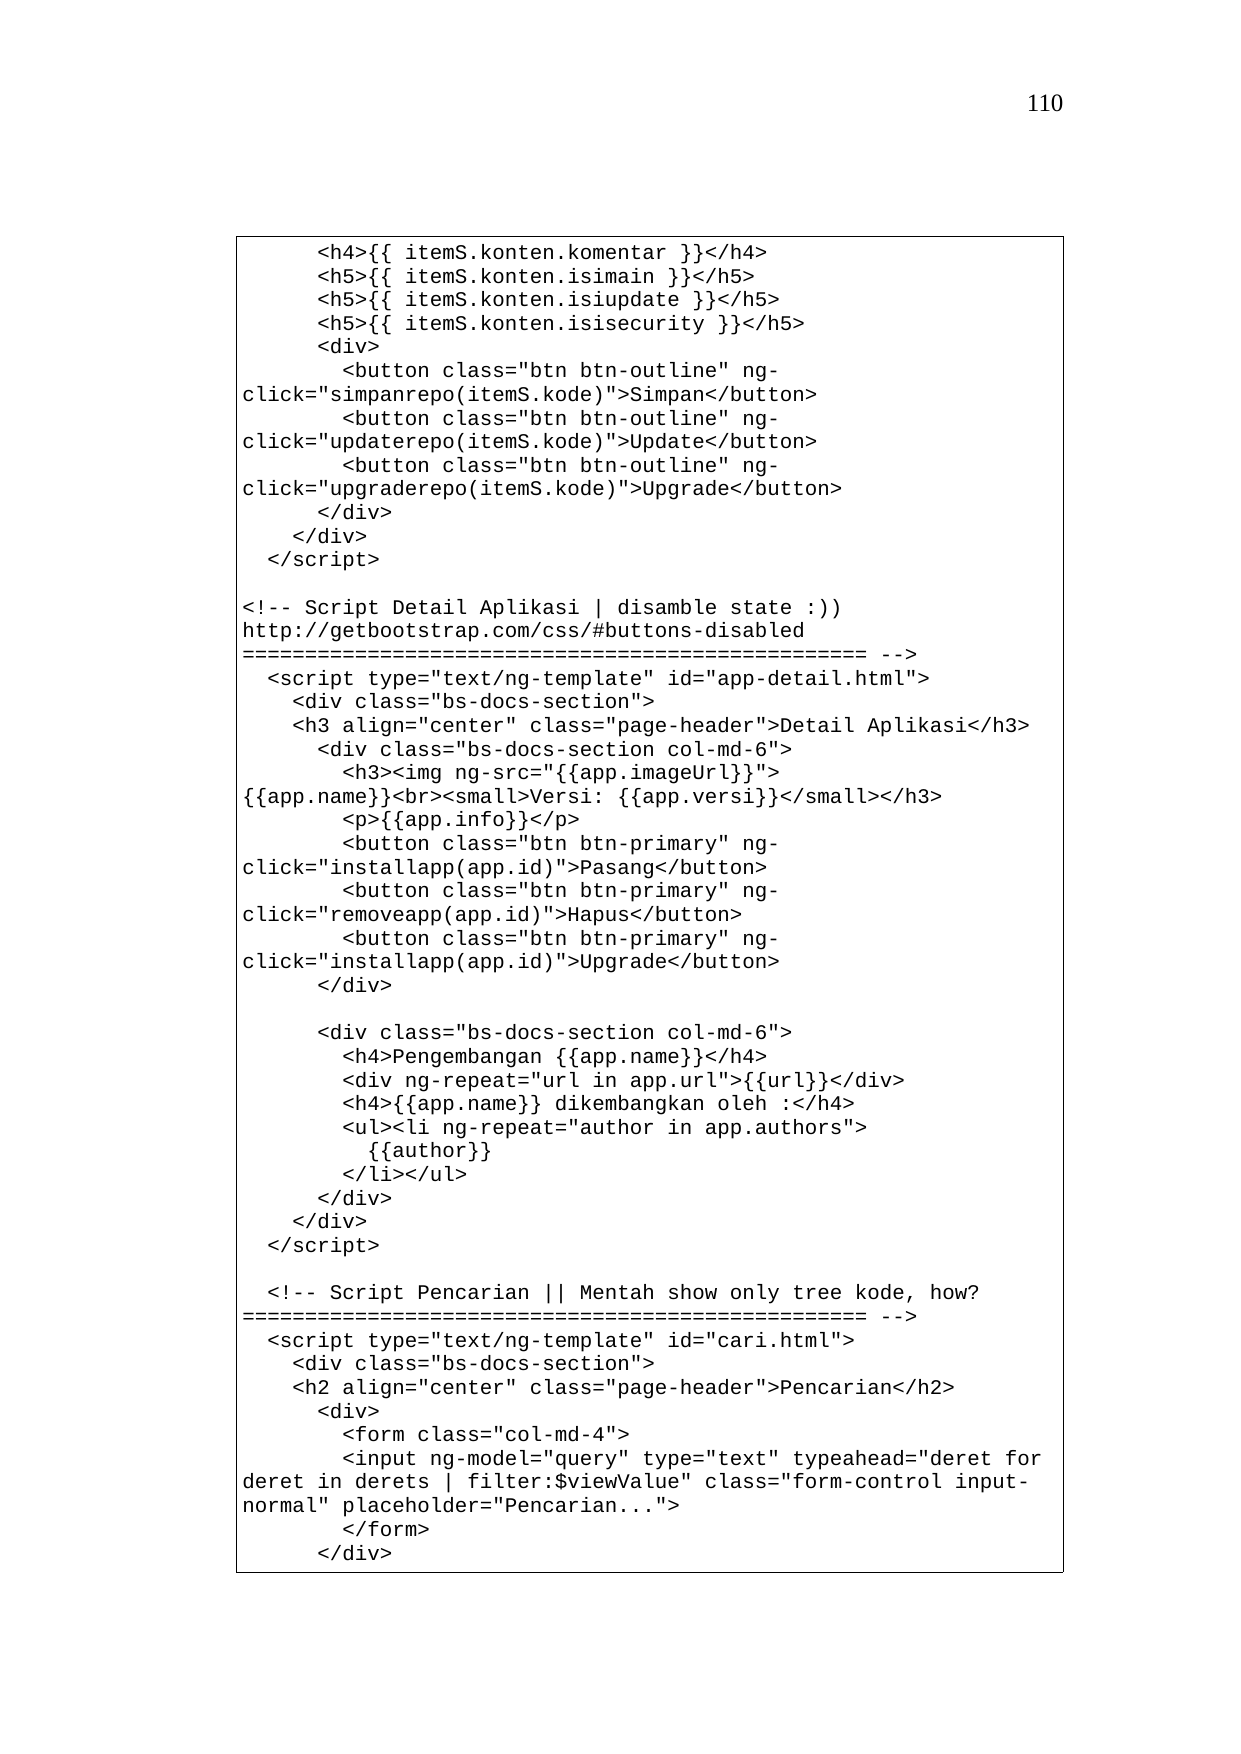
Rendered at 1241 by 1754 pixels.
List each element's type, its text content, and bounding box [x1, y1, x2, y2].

table_header <h4>{{ itemS.konten.komentar }}</h4> <h5>{{ itemS.konten.isimain }}</h5> <h5>{{ itemS.konten.isiupdate }}</h5> <h5>{{ itemS.konten.isisecurity }}</h5> <div> <button class="btn btn-outline" ng-click="simpanrepo(itemS.kode)">Simpan</button> <button class="btn btn-outline" ng-click="updaterepo(itemS.kode)">Update</button> <button class="btn btn-outline" ng-click="upgraderepo(itemS.kode)">Upgrade</button> </div> </div> </script> <!-- Script Detail Aplikasi | disamble state :)) http://getbootstrap.com/css/#buttons-disabled ================================================== --> <script type="text/ng-template" id="app-detail.html"> <div class="bs-docs-section"> <h3 align="center" class="page-header">Detail Aplikasi</h3> <div class="bs-docs-section col-md-6"> <h3><img ng-src="{{app.imageUrl}}"> {{app.name}}<br><small>Versi: {{app.versi}}</small></h3> <p>{{app.info}}</p> <button class="btn btn-primary" ng-click="installapp(app.id)">Pasang</button> <button class="btn btn-primary" ng-click="removeapp(app.id)">Hapus</button> <button class="btn btn-primary" ng-click="installapp(app.id)">Upgrade</button> </div> <div class="bs-docs-section col-md-6"> <h4>Pengembangan {{app.name}}</h4> <div ng-repeat="url in app.url">{{url}}</div> <h4>{{app.name}} dikembangkan oleh :</h4> <ul><li ng-repeat="author in app.authors"> {{author}} </li></ul> </div> </div> </script> <!-- Script Pencarian || Mentah show only tree kode, how? ================================================== --> <script type="text/ng-template" id="cari.html"> <div class="bs-docs-section"> <h2 align="center" class="page-header">Pencarian</h2> <div> <form class="col-md-4"> <input ng-model="query" type="text" typeahead="deret for deret in derets | filter:$viewValue" class="form-control input-normal" placeholder="Pencarian..."> </form> </div> [237, 237, 1063, 1572]
